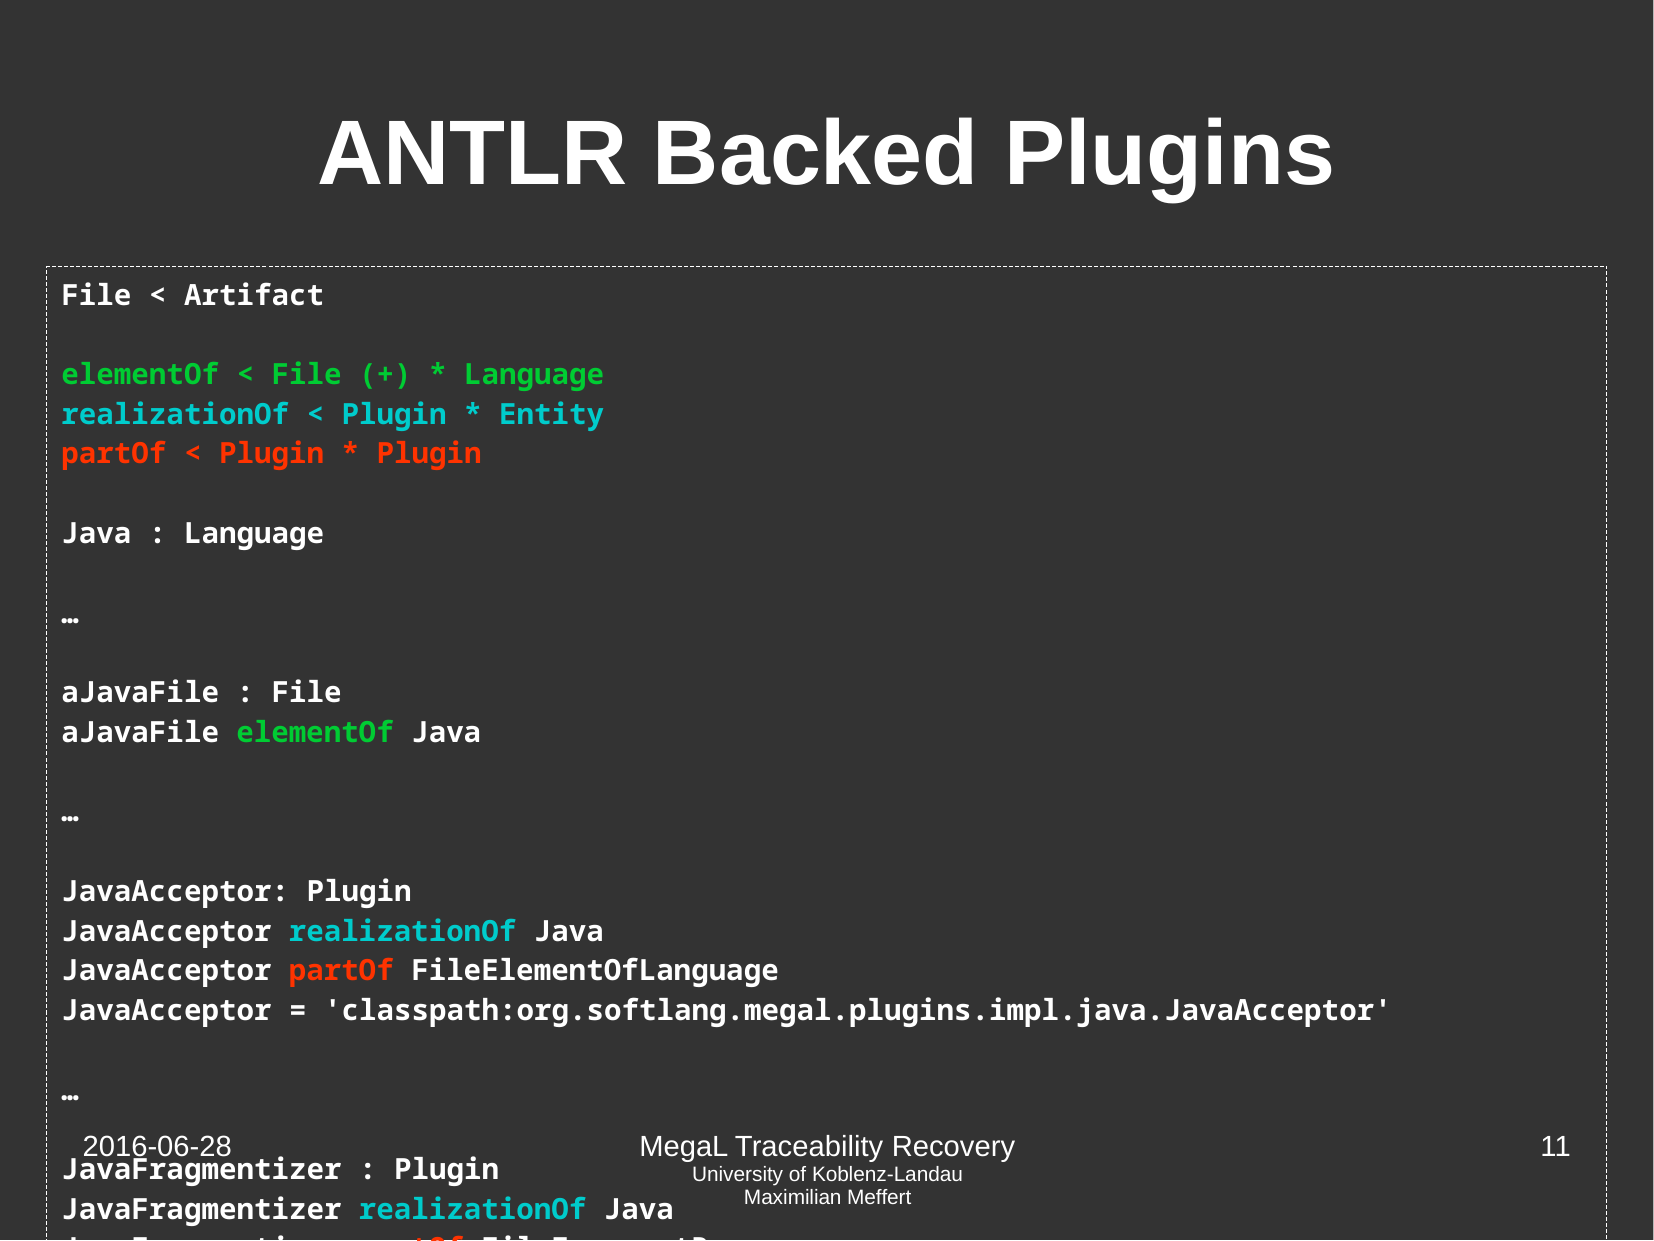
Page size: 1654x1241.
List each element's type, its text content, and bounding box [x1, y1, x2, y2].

text_box File < Artifact elementOf < File (+) * Language realizationOf < Plugin * Entity partOf < Plugin * Plugin Java : Language … aJavaFile : File aJavaFile elementOf Java … JavaAcceptor: Plugin JavaAcceptor realizationOf Java JavaAcceptor partOf FileElementOfLanguage JavaAcceptor = 'classpath:org.softlang.megal.plugins.impl.java.JavaAcceptor' … JavaFragmentizer : Plugin JavaFragmentizer realizationOf Java JavaFragmentizer partOf FileFragmentReasoner JavaFragmentizer = 'classpath:org.softlang.megal.plugins.impl.java.JavaFragmentizer' [46, 266, 1607, 1071]
title ANTLR Backed Plugins [82, 49, 1571, 257]
